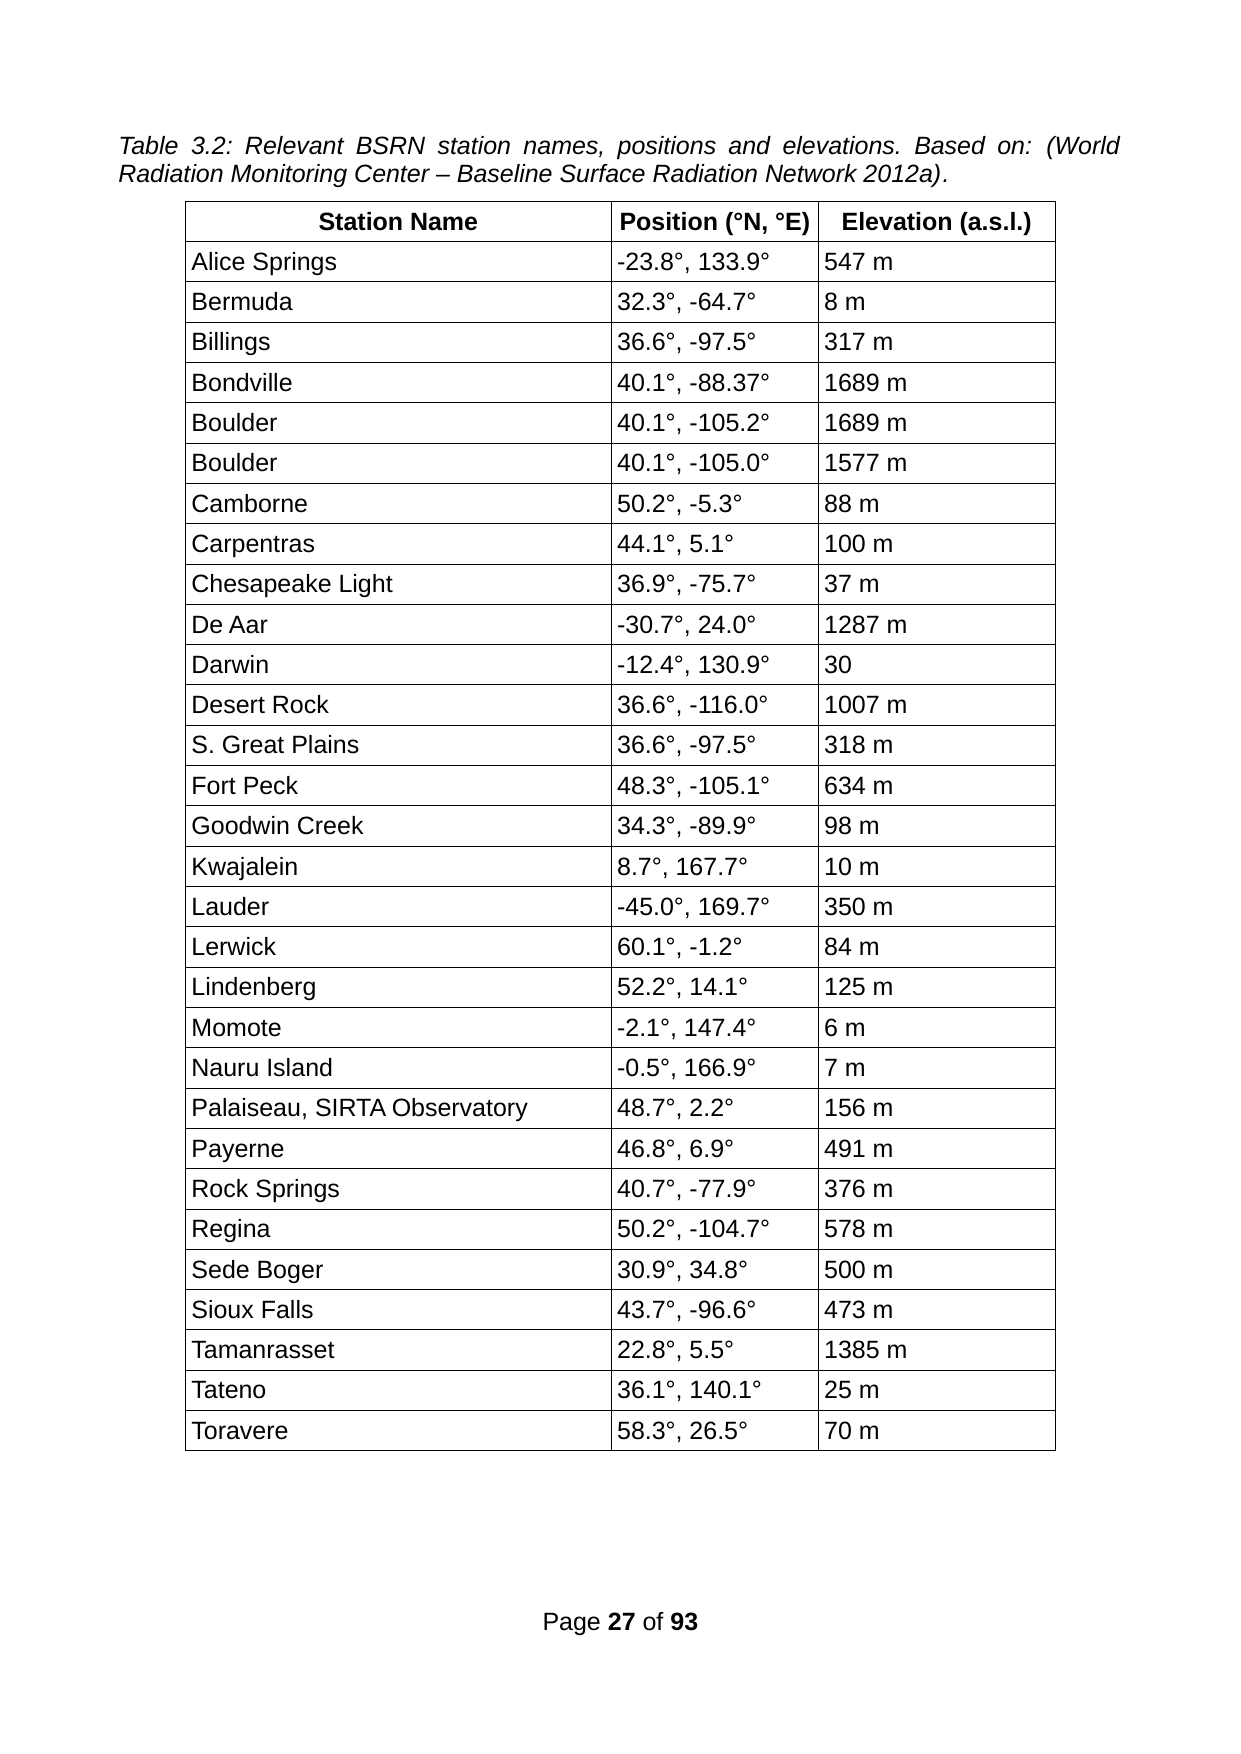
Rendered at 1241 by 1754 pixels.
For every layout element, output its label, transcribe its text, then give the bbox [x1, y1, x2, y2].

table_cell 98 m [819, 806, 1055, 846]
table_cell 578 m [819, 1210, 1055, 1249]
table_cell Momote [186, 1008, 611, 1047]
table_cell 50.2°, -104.7° [612, 1210, 818, 1249]
table_cell Toravere [186, 1411, 611, 1450]
table_cell 32.3°, -64.7° [612, 282, 818, 322]
table_cell 6 m [819, 1008, 1055, 1047]
table_cell -45.0°, 169.7° [612, 887, 818, 926]
table_cell Billings [186, 323, 611, 362]
table_cell 40.1°, -88.37° [612, 363, 818, 402]
table_cell Desert Rock [186, 685, 611, 725]
table_cell 350 m [819, 887, 1055, 926]
table_cell Boulder [186, 403, 611, 442]
table_cell 88 m [819, 484, 1055, 523]
table_cell 34.3°, -89.9° [612, 806, 818, 846]
table_cell Camborne [186, 484, 611, 523]
table_cell 1385 m [819, 1330, 1055, 1370]
table_cell Fort Peck [186, 766, 611, 805]
table_cell 318 m [819, 726, 1055, 765]
table_cell 100 m [819, 524, 1055, 563]
table_cell 7 m [819, 1048, 1055, 1087]
table_cell 58.3°, 26.5° [612, 1411, 818, 1450]
table_cell Goodwin Creek [186, 806, 611, 846]
table_cell 37 m [819, 565, 1055, 604]
table_cell -2.1°, 147.4° [612, 1008, 818, 1047]
table_cell 46.8°, 6.9° [612, 1129, 818, 1168]
table_cell Carpentras [186, 524, 611, 563]
table_cell 25 m [819, 1371, 1055, 1410]
table_cell 43.7°, -96.6° [612, 1290, 818, 1329]
table_cell 84 m [819, 927, 1055, 967]
table_cell Sioux Falls [186, 1290, 611, 1329]
table_cell -12.4°, 130.9° [612, 645, 818, 684]
table_cell 22.8°, 5.5° [612, 1330, 818, 1370]
table_cell 491 m [819, 1129, 1055, 1168]
table_cell Tateno [186, 1371, 611, 1410]
table_cell Lindenberg [186, 968, 611, 1007]
table_cell 48.3°, -105.1° [612, 766, 818, 805]
table_cell Tamanrasset [186, 1330, 611, 1370]
table_cell 8.7°, 167.7° [612, 847, 818, 886]
table_cell Bermuda [186, 282, 611, 322]
table_cell 500 m [819, 1250, 1055, 1289]
table_cell 156 m [819, 1089, 1055, 1128]
table_cell 1689 m [819, 403, 1055, 442]
table_cell 36.9°, -75.7° [612, 565, 818, 604]
table_cell Nauru Island [186, 1048, 611, 1087]
table_cell 40.1°, -105.2° [612, 403, 818, 442]
table_cell 1287 m [819, 605, 1055, 644]
table_cell 30.9°, 34.8° [612, 1250, 818, 1289]
table_cell 60.1°, -1.2° [612, 927, 818, 967]
table_cell De Aar [186, 605, 611, 644]
table_header Position (°N, °E) [612, 202, 818, 241]
table_cell -0.5°, 166.9° [612, 1048, 818, 1087]
table_cell 36.1°, 140.1° [612, 1371, 818, 1410]
table_cell 36.6°, -97.5° [612, 726, 818, 765]
table_cell Regina [186, 1210, 611, 1249]
table_cell 8 m [819, 282, 1055, 322]
table_cell 48.7°, 2.2° [612, 1089, 818, 1128]
table_cell Darwin [186, 645, 611, 684]
table_cell 376 m [819, 1169, 1055, 1208]
table_cell 473 m [819, 1290, 1055, 1329]
table_cell Alice Springs [186, 242, 611, 281]
table_cell Boulder [186, 444, 611, 483]
table_cell Palaiseau, SIRTA Observatory [186, 1089, 611, 1128]
table_cell Lauder [186, 887, 611, 926]
table_cell Sede Boger [186, 1250, 611, 1289]
table_cell Bondville [186, 363, 611, 402]
table_cell Lerwick [186, 927, 611, 967]
table_cell 52.2°, 14.1° [612, 968, 818, 1007]
table_cell -30.7°, 24.0° [612, 605, 818, 644]
table_cell Kwajalein [186, 847, 611, 886]
table_cell 547 m [819, 242, 1055, 281]
table_cell 70 m [819, 1411, 1055, 1450]
table_cell 317 m [819, 323, 1055, 362]
table_cell 44.1°, 5.1° [612, 524, 818, 563]
table_cell 1577 m [819, 444, 1055, 483]
table_cell 125 m [819, 968, 1055, 1007]
table_cell S. Great Plains [186, 726, 611, 765]
table_cell 36.6°, -116.0° [612, 685, 818, 725]
table_cell 40.7°, -77.9° [612, 1169, 818, 1208]
table_cell 50.2°, -5.3° [612, 484, 818, 523]
table_cell 634 m [819, 766, 1055, 805]
table_cell 30 [819, 645, 1055, 684]
table_header Station Name [186, 202, 611, 241]
table_cell Payerne [186, 1129, 611, 1168]
table_cell 36.6°, -97.5° [612, 323, 818, 362]
table_cell 10 m [819, 847, 1055, 886]
table_cell Rock Springs [186, 1169, 611, 1208]
table_cell -23.8°, 133.9° [612, 242, 818, 281]
table_cell Chesapeake Light [186, 565, 611, 604]
table_cell 40.1°, -105.0° [612, 444, 818, 483]
table_header Elevation (a.s.l.) [819, 202, 1055, 241]
table_cell 1007 m [819, 685, 1055, 725]
text Table 3.2: Relevant BSRN station names, positions and elevations. Based on: (World Radiation Monitoring Center – Baseline Surface Radiation Network 2012a). [118, 131, 1122, 188]
table_cell 1689 m [819, 363, 1055, 402]
